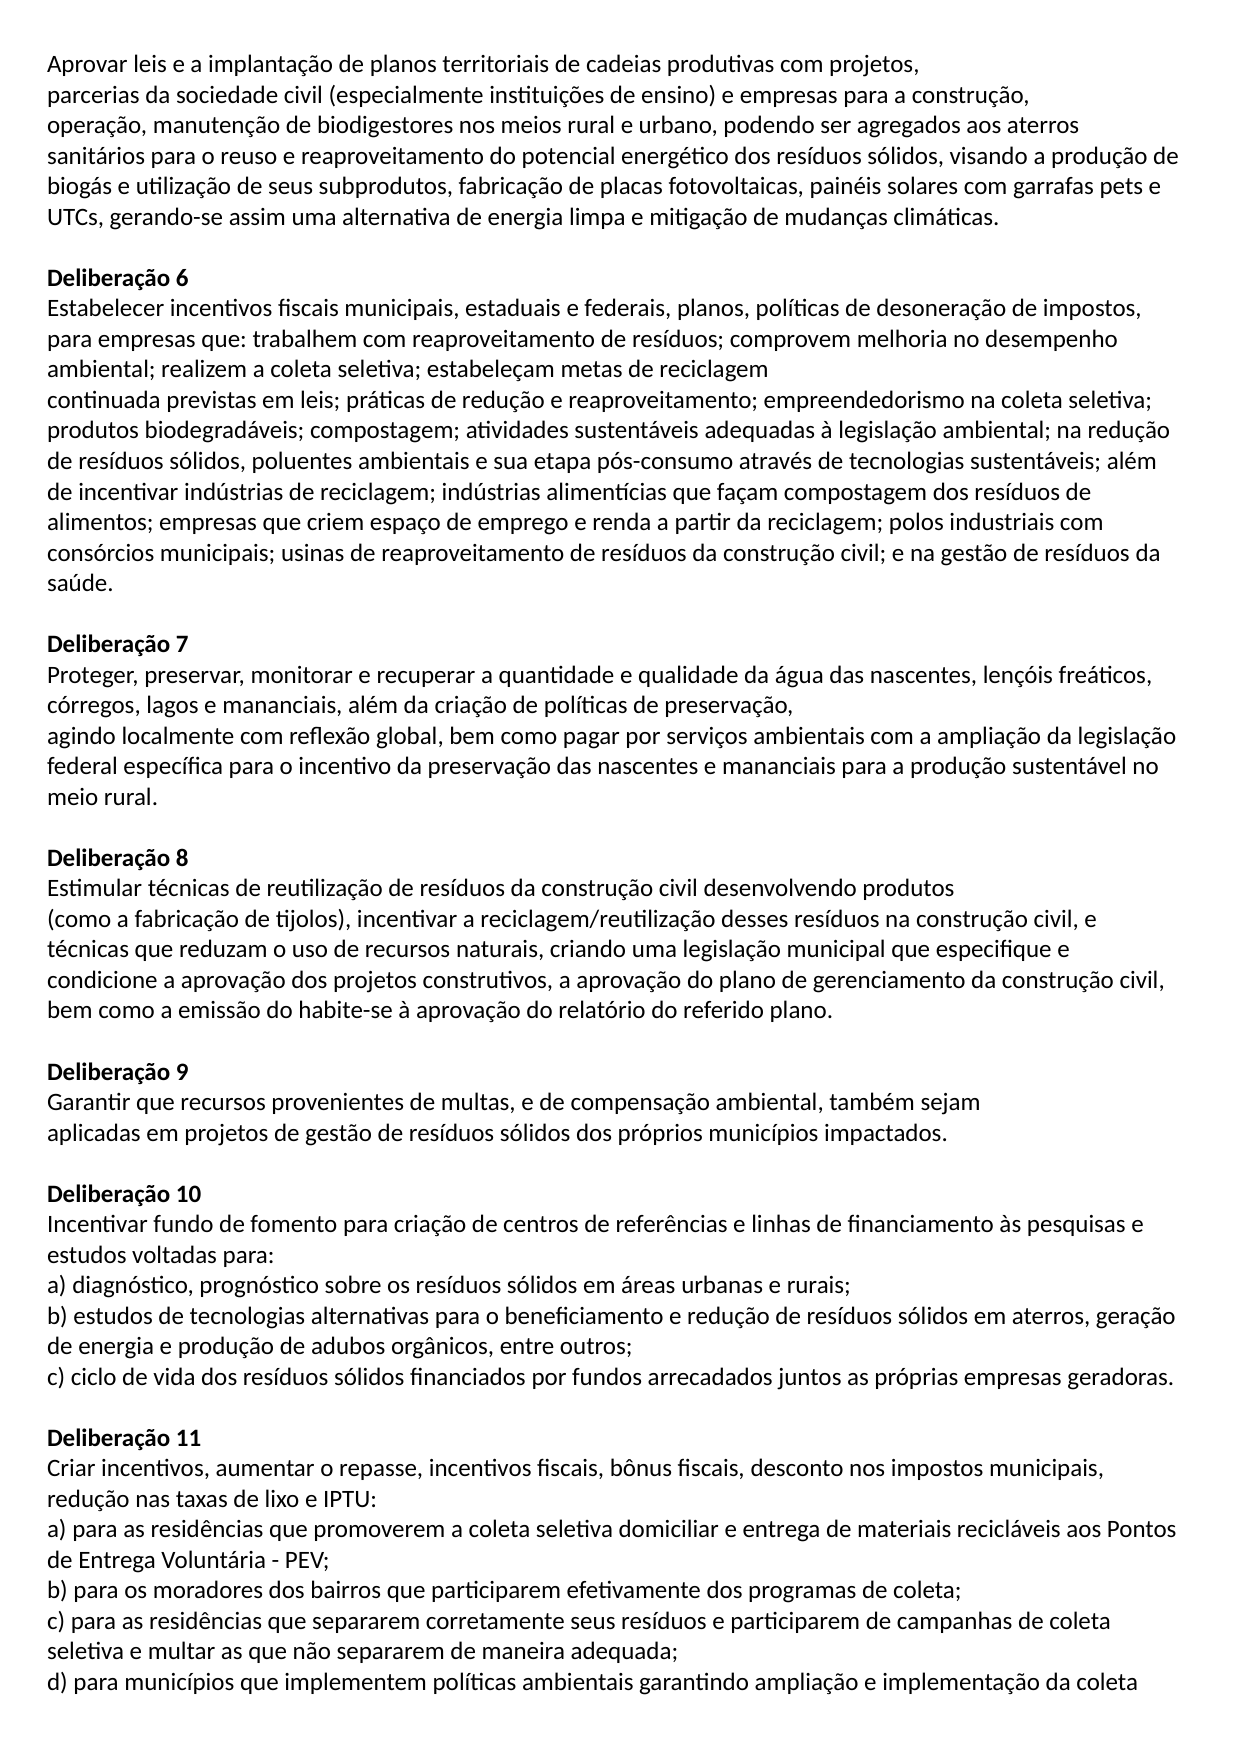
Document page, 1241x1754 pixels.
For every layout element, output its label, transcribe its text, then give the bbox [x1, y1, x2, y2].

text operação, manutenção de biodigestores nos meios rural e urbano, podendo ser agregados aos aterros sanitários para o reuso e reaproveitamento do potencial energético dos resíduos sólidos, visando a produção de biogás e utilização de seus subprodutos, fabricação de placas fotovoltaicas, painéis solares com garrafas pets e UTCs, gerando-se assim uma alternativa de energia limpa e mitigação de mudanças climáticas. [47, 109, 1181, 232]
text aplicadas em projetos de gestão de resíduos sólidos dos próprios municípios impactados. [47, 1117, 1181, 1147]
text (como a fabricação de tijolos), incentivar a reciclagem/reutilização desses resíduos na construção civil, e técnicas que reduzam o uso de recursos naturais, criando uma legislação municipal que especifique e condicione a aprovação dos projetos construtivos, a aprovação do plano de gerenciamento da construção civil, bem como a emissão do habite-se à aprovação do relatório do referido plano. [47, 903, 1181, 1025]
text a) para as residências que promoverem a coleta seletiva domiciliar e entrega de materiais recicláveis aos Pontos de Entrega Voluntária - PEV; [47, 1513, 1181, 1574]
text Deliberação 8 [47, 842, 1181, 872]
text d) para municípios que implementem políticas ambientais garantindo ampliação e implementação da coleta [47, 1666, 1181, 1697]
text Deliberação 7 [47, 628, 1181, 659]
text Aprovar leis e a implantação de planos territoriais de cadeias produtivas com projetos, [47, 48, 1181, 79]
text Deliberação 9 [47, 1056, 1181, 1086]
text Criar incentivos, aumentar o repasse, incentivos fiscais, bônus fiscais, desconto nos impostos municipais, redução nas taxas de lixo e IPTU: [47, 1452, 1181, 1513]
text continuada previstas em leis; práticas de redução e reaproveitamento; empreendedorismo na coleta seletiva; produtos biodegradáveis; compostagem; atividades sustentáveis adequadas à legislação ambiental; na redução de resíduos sólidos, poluentes ambientais e sua etapa pós-consumo através de tecnologias sustentáveis; além de incentivar indústrias de reciclagem; indústrias alimentícias que façam compostagem dos resíduos de alimentos; empresas que criem espaço de emprego e renda a partir da reciclagem; polos industriais com consórcios municipais; usinas de reaproveitamento de resíduos da construção civil; e na gestão de resíduos da saúde. [47, 384, 1181, 598]
text a) diagnóstico, prognóstico sobre os resíduos sólidos em áreas urbanas e rurais; [47, 1269, 1181, 1300]
text Deliberação 11 [47, 1422, 1181, 1452]
text Estimular técnicas de reutilização de resíduos da construção civil desenvolvendo produtos [47, 872, 1181, 903]
text Garantir que recursos provenientes de multas, e de compensação ambiental, também sejam [47, 1086, 1181, 1117]
text c) ciclo de vida dos resíduos sólidos financiados por fundos arrecadados juntos as próprias empresas geradoras. [47, 1361, 1181, 1391]
text b) para os moradores dos bairros que participarem efetivamente dos programas de coleta; [47, 1574, 1181, 1605]
text parcerias da sociedade civil (especialmente instituições de ensino) e empresas para a construção, [47, 79, 1181, 109]
text agindo localmente com reflexão global, bem como pagar por serviços ambientais com a ampliação da legislação federal específica para o incentivo da preservação das nascentes e mananciais para a produção sustentável no meio rural. [47, 720, 1181, 811]
text b) estudos de tecnologias alternativas para o beneficiamento e redução de resíduos sólidos em aterros, geração de energia e produção de adubos orgânicos, entre outros; [47, 1300, 1181, 1361]
text Proteger, preservar, monitorar e recuperar a quantidade e qualidade da água das nascentes, lençóis freáticos, córregos, lagos e mananciais, além da criação de políticas de preservação, [47, 659, 1181, 720]
text Estabelecer incentivos fiscais municipais, estaduais e federais, planos, políticas de desoneração de impostos, para empresas que: trabalhem com reaproveitamento de resíduos; comprovem melhoria no desempenho ambiental; realizem a coleta seletiva; estabeleçam metas de reciclagem [47, 293, 1181, 384]
text Deliberação 10 [47, 1178, 1181, 1208]
text Incentivar fundo de fomento para criação de centros de referências e linhas de financiamento às pesquisas e estudos voltadas para: [47, 1208, 1181, 1269]
text Deliberação 6 [47, 262, 1181, 293]
text c) para as residências que separarem corretamente seus resíduos e participarem de campanhas de coleta seletiva e multar as que não separarem de maneira adequada; [47, 1605, 1181, 1666]
